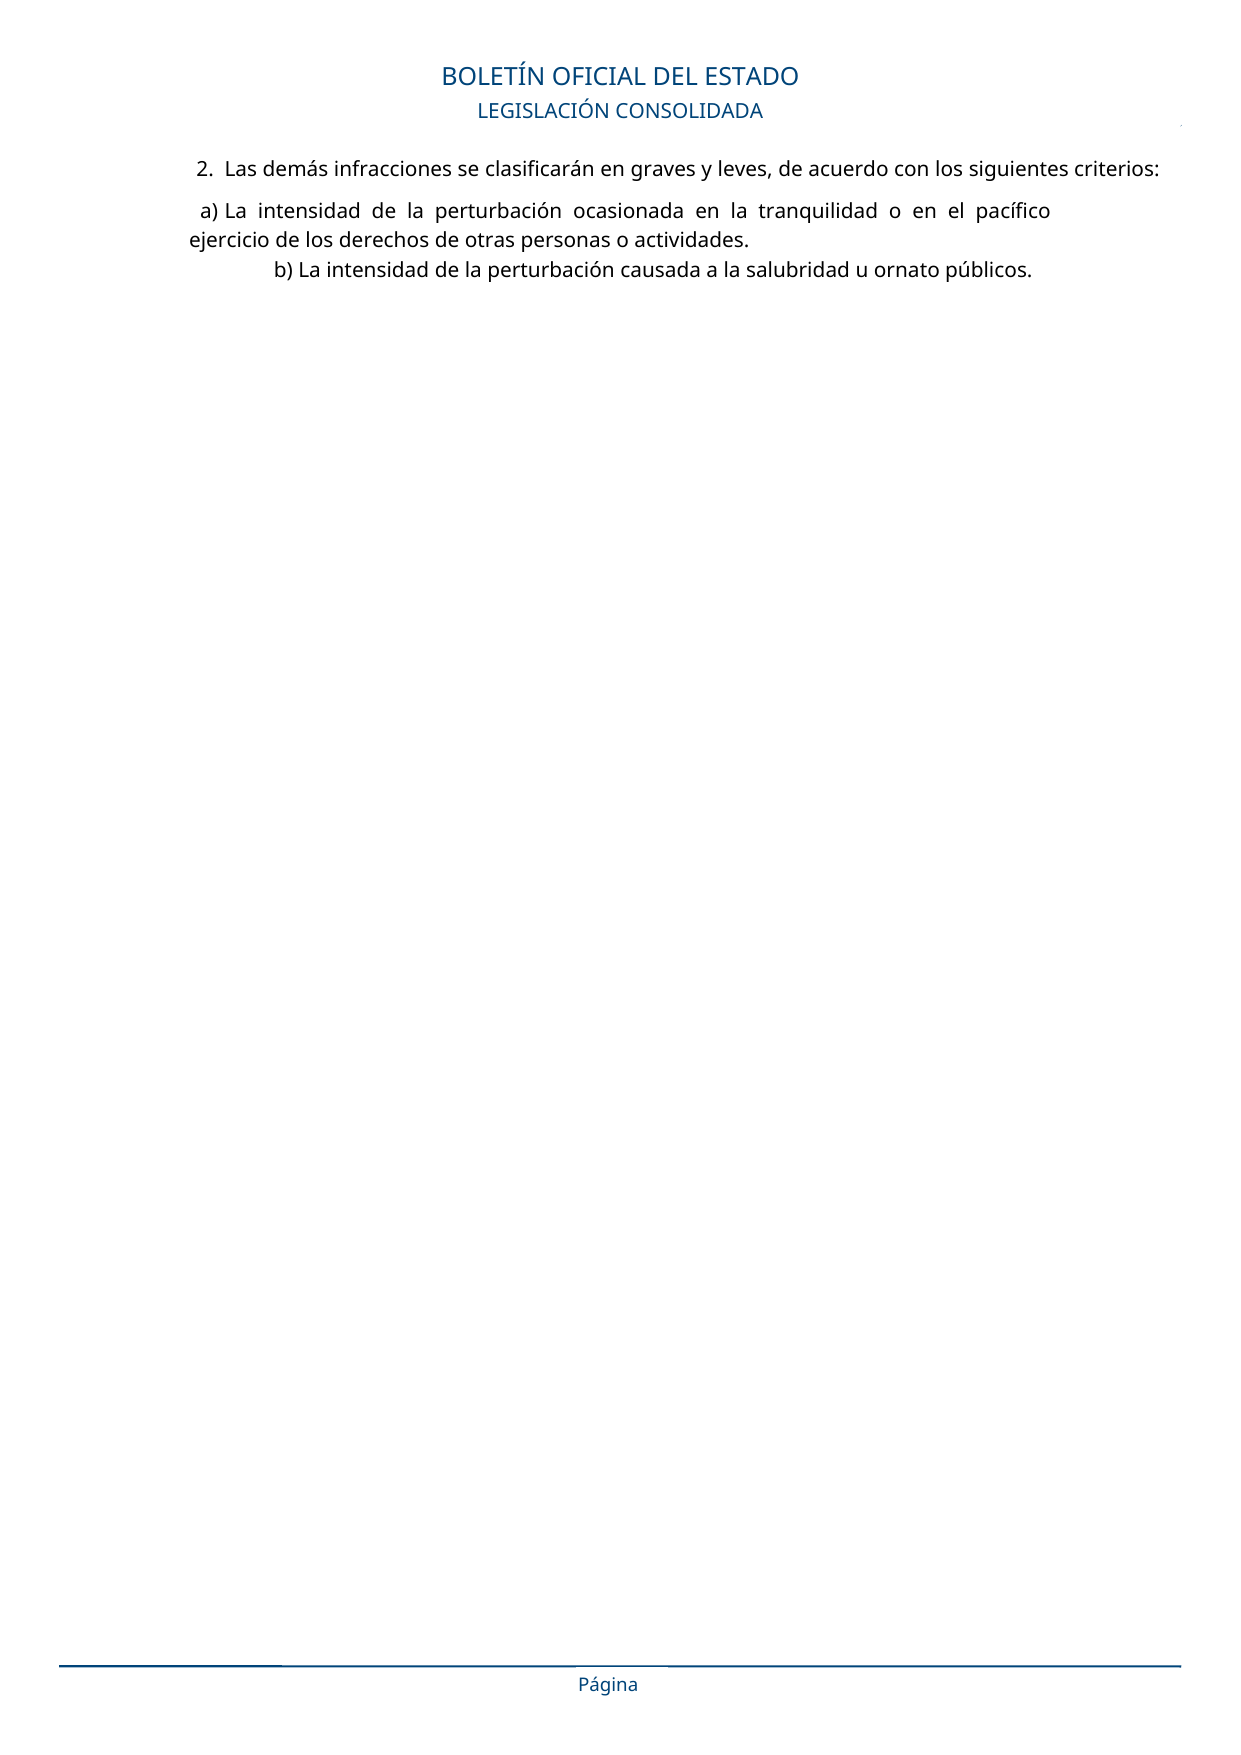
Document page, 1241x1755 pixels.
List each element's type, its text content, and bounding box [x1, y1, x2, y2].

list Las demás infracciones se clasificarán en graves y leves, de acuerdo con los siguientes criterios: [161, 154, 1184, 183]
list La intensidad de la perturbación ocasionada en la tranquilidad o en el pacífico ejercicio de los derechos de otras personas o actividades. [164, 196, 1051, 254]
list La intensidad de la perturbación causada a la salubridad u ornato públicos. [274, 255, 1184, 283]
